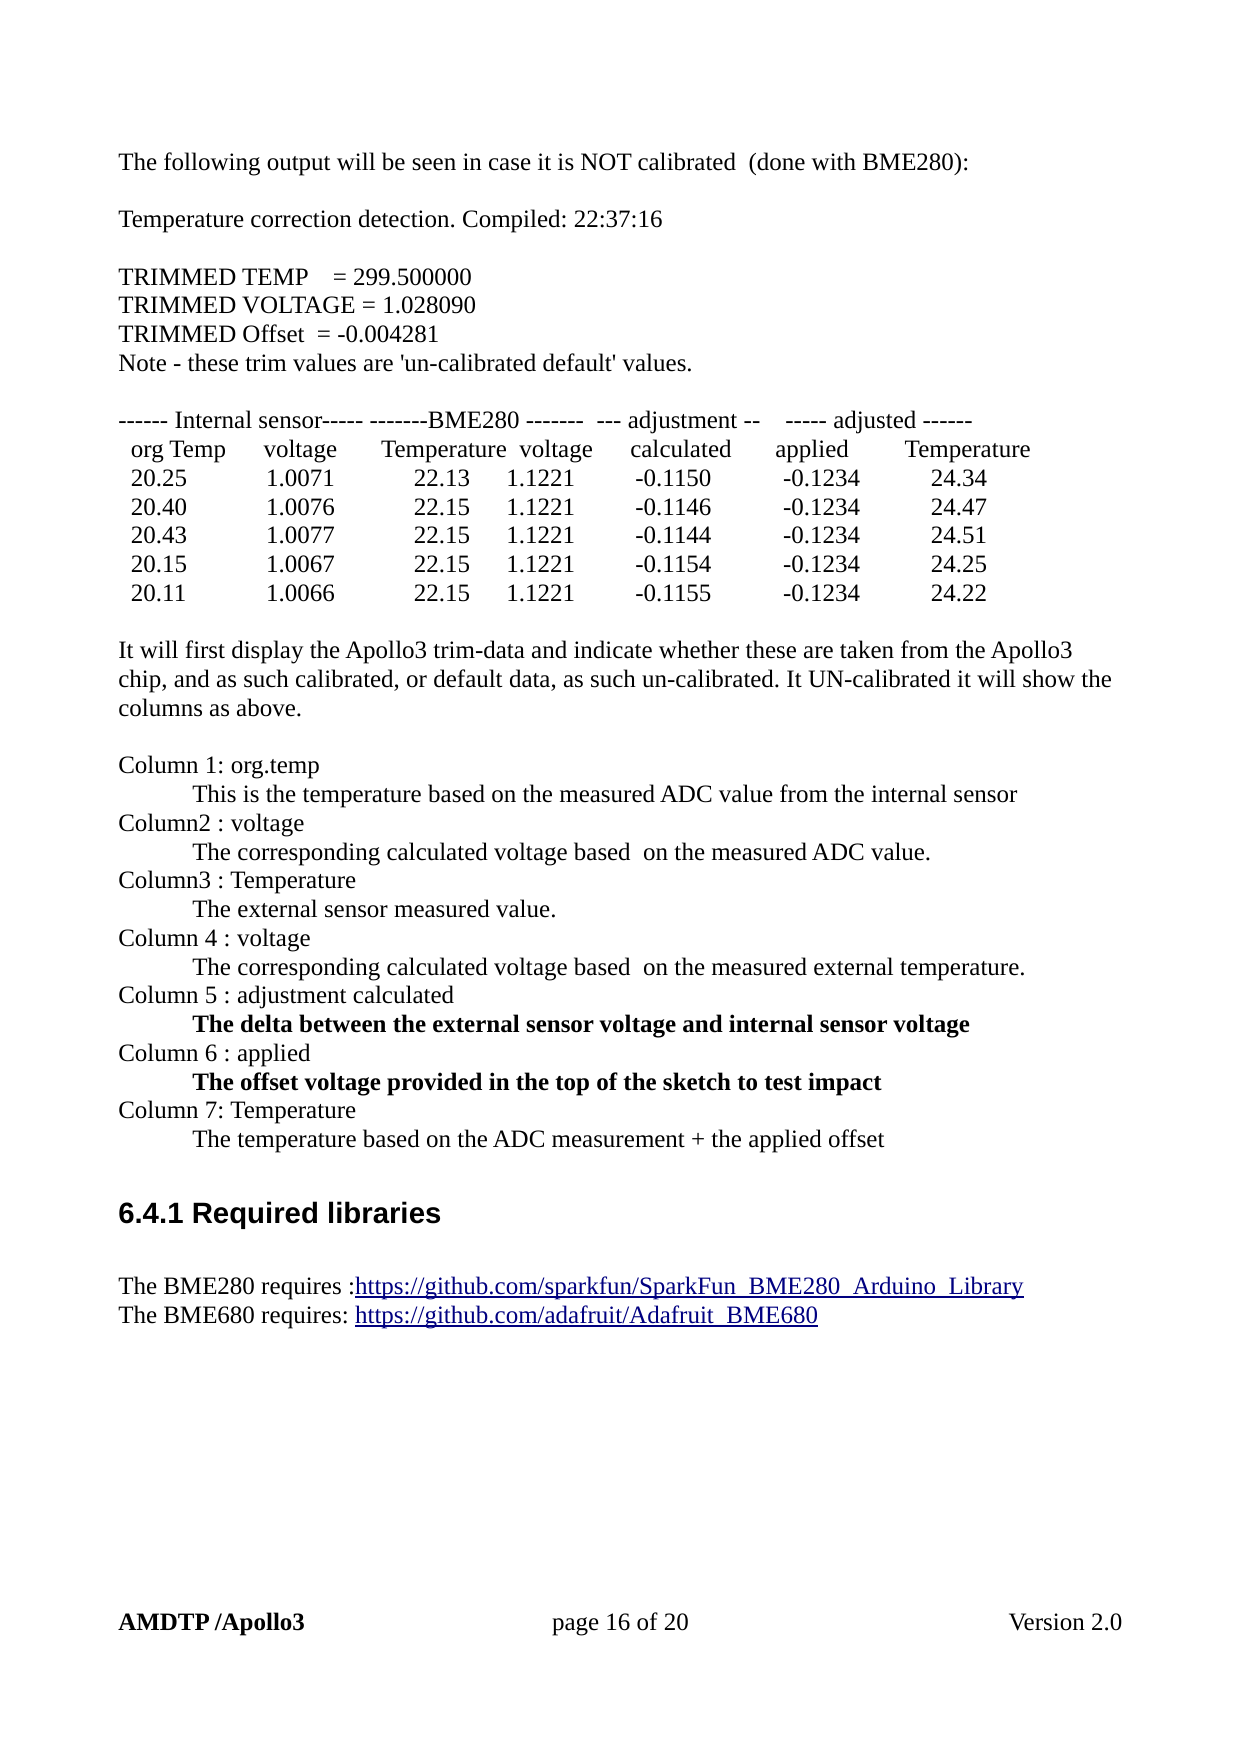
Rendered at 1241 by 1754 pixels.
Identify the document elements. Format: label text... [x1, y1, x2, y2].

text 20.25 1.0071 22.13 1.1221 -0.1150 -0.1234 24.34 [118, 463, 1122, 492]
text 20.11 1.0066 22.15 1.1221 -0.1155 -0.1234 24.22 [118, 578, 1122, 607]
subtitle 6.4.1 Required libraries [118, 1196, 1122, 1230]
text Note - these trim values are 'un-calibrated default' values. [118, 348, 1122, 377]
text Column2 : voltage [118, 808, 1122, 837]
text TRIMMED Offset = -0.004281 [118, 319, 1122, 348]
text This is the temperature based on the measured ADC value from the internal sensor [118, 779, 1122, 808]
text Temperature correction detection. Compiled: 22:37:16 [118, 204, 1122, 233]
text The offset voltage provided in the top of the sketch to test impact [118, 1067, 1122, 1096]
text Column 1: org.temp [118, 751, 1122, 779]
text The corresponding calculated voltage based on the measured external temperature. [118, 952, 1122, 981]
text Column 7: Temperature [118, 1096, 1122, 1124]
text TRIMMED VOLTAGE = 1.028090 [118, 291, 1122, 319]
text The delta between the external sensor voltage and internal sensor voltage [118, 1009, 1122, 1038]
text The temperature based on the ADC measurement + the applied offset [118, 1124, 1122, 1153]
text The external sensor measured value. [118, 894, 1122, 923]
text 20.15 1.0067 22.15 1.1221 -0.1154 -0.1234 24.25 [118, 549, 1122, 578]
text It will first display the Apollo3 trim-data and indicate whether these are taken from the Apollo3 chip, and as such calibrated, or default data, as such un-calibrated. It UN-calibrated it will show the columns as above. [118, 636, 1122, 722]
text The BME680 requires: https://github.com/adafruit/Adafruit_BME680 [118, 1300, 1122, 1329]
text Column3 : Temperature [118, 866, 1122, 894]
text Column 6 : applied [118, 1038, 1122, 1067]
text The following output will be seen in case it is NOT calibrated (done with BME280): [118, 147, 1122, 176]
text 20.43 1.0077 22.15 1.1221 -0.1144 -0.1234 24.51 [118, 521, 1122, 549]
text Column 4 : voltage [118, 923, 1122, 952]
text The corresponding calculated voltage based on the measured ADC value. [118, 837, 1122, 866]
text org Temp voltage Temperature voltage calculated applied Temperature [118, 434, 1122, 463]
text 20.40 1.0076 22.15 1.1221 -0.1146 -0.1234 24.47 [118, 492, 1122, 521]
text The BME280 requires :https://github.com/sparkfun/SparkFun_BME280_Arduino_Library [118, 1271, 1122, 1300]
text TRIMMED TEMP = 299.500000 [118, 262, 1122, 291]
text Column 5 : adjustment calculated [118, 981, 1122, 1009]
text ------ Internal sensor----- -------BME280 ------- --- adjustment -- ----- adjusted ------ [118, 406, 1122, 434]
